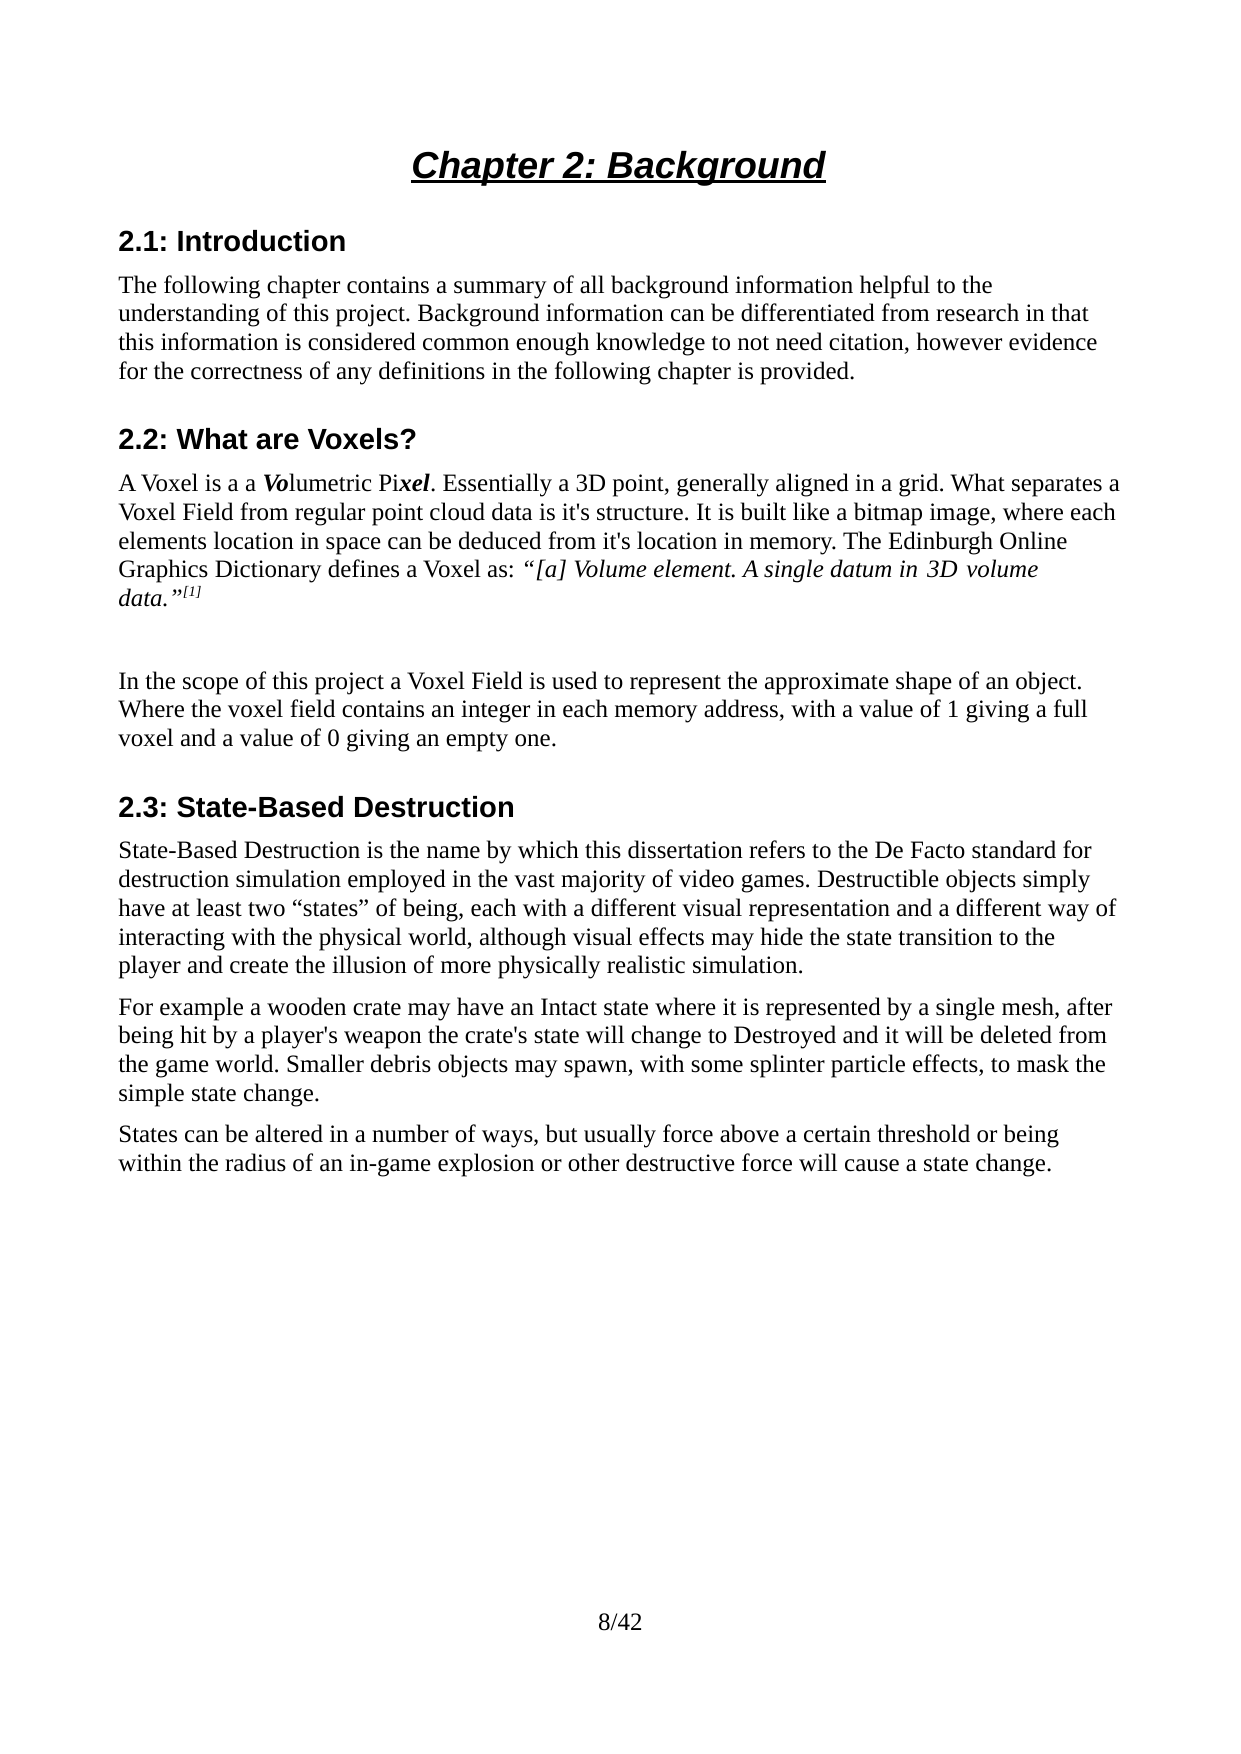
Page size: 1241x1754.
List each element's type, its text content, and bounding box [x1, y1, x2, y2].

text For example a wooden crate may have an Intact state where it is represented by a single mesh, after being hit by a player's weapon the crate's state will change to Destroyed and it will be deleted from the game world. Smaller debris objects may spawn, with some splinter particle effects, to mask the simple state change. [118, 992, 1122, 1107]
subtitle 2.3: State-Based Destruction [118, 789, 1122, 823]
text State-Based Destruction is the name by which this dissertation refers to the De Facto standard for destruction simulation employed in the vast majority of video games. Destructible objects simply have at least two “states” of being, each with a different visual representation and a different way of interacting with the physical world, although visual effects may hide the state transition to the player and create the illusion of more physically realistic simulation. [118, 836, 1122, 979]
text In the scope of this project a Voxel Field is used to represent the approximate shape of an object. Where the voxel field contains an integer in each memory address, with a value of 1 giving a full voxel and a value of 0 giving an empty one. [118, 666, 1122, 752]
text A Voxel is a a Volumetric Pixel. Essentially a 3D point, generally aligned in a grid. What separates a Voxel Field from regular point cloud data is it's structure. It is built like a bitmap image, where each elements location in space can be deduced from it's location in memory. The Edinburgh Online Graphics Dictionary defines a Voxel as: “[a] Volume element. A single datum in 3D volume data.”[1] [118, 468, 1122, 612]
text The following chapter contains a summary of all background information helpful to the understanding of this project. Background information can be differentiated from research in that this information is considered common enough knowledge to not need citation, however evidence for the correctness of any definitions in the following chapter is provided. [118, 270, 1122, 385]
subtitle Chapter 2: Background [118, 143, 1122, 186]
text States can be altered in a number of ways, but usually force above a certain threshold or being within the radius of an in-game explosion or other destructive force will cause a state change. [118, 1119, 1122, 1177]
subtitle 2.2: What are Voxels? [118, 422, 1122, 456]
subtitle 2.1: Introduction [118, 224, 1122, 257]
